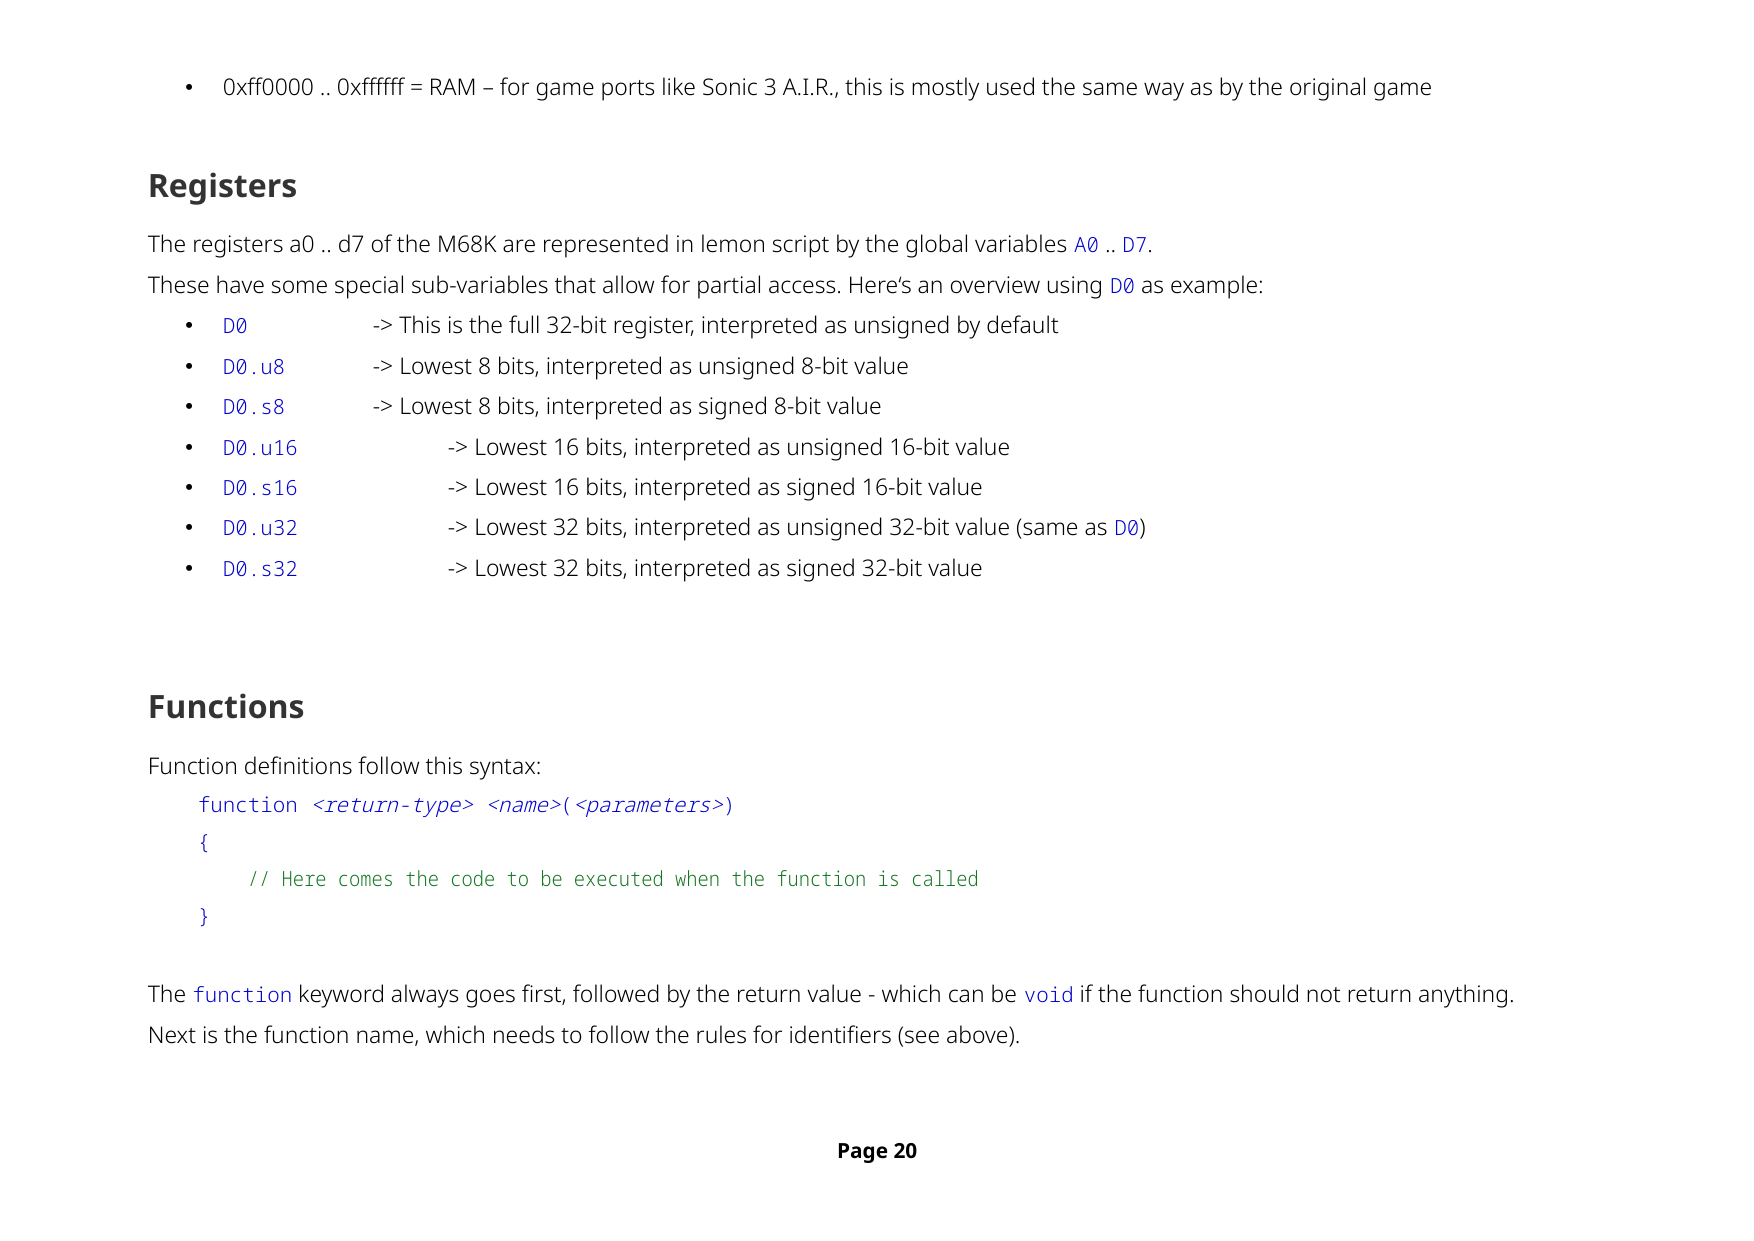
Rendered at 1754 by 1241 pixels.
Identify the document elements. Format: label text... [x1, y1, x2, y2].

list D0.u32 -> Lowest 32 bits, interpreted as unsigned 32-bit value (same as D0) [185, 511, 1606, 542]
text } [148, 901, 1606, 929]
text { [148, 827, 1606, 855]
list D0.u16 -> Lowest 16 bits, interpreted as unsigned 16-bit value [185, 430, 1606, 462]
list D0.u8 -> Lowest 8 bits, interpreted as unsigned 8-bit value [185, 349, 1606, 381]
text function <return-type> <name>(<parameters>) [148, 790, 1606, 818]
subtitle Functions [148, 684, 1606, 728]
text Function definitions follow this syntax: [148, 749, 1606, 781]
text The registers a0 .. d7 of the M68K are represented in lemon script by the global variables A0 .. D7. [148, 228, 1606, 259]
list D0.s16 -> Lowest 16 bits, interpreted as signed 16-bit value [185, 471, 1606, 502]
subtitle Registers [148, 163, 1606, 207]
list 0xff0000 .. 0xffffff = RAM – for game ports like Sonic 3 A.I.R., this is mostly used the same way as by the original game [185, 71, 1606, 102]
text The function keyword always goes first, followed by the return value - which can be void if the function should not return anything. [148, 978, 1606, 1009]
text // Here comes the code to be executed when the function is called [148, 864, 1606, 892]
text Next is the function name, which needs to follow the rules for identifiers (see above). [148, 1019, 1606, 1050]
list D0.s32 -> Lowest 32 bits, interpreted as signed 32-bit value [185, 552, 1606, 583]
list D0 -> This is the full 32-bit register, interpreted as unsigned by default [185, 309, 1606, 340]
list D0.s8 -> Lowest 8 bits, interpreted as signed 8-bit value [185, 390, 1606, 421]
text These have some special sub-variables that allow for partial access. Here‘s an overview using D0 as example: [148, 269, 1606, 300]
